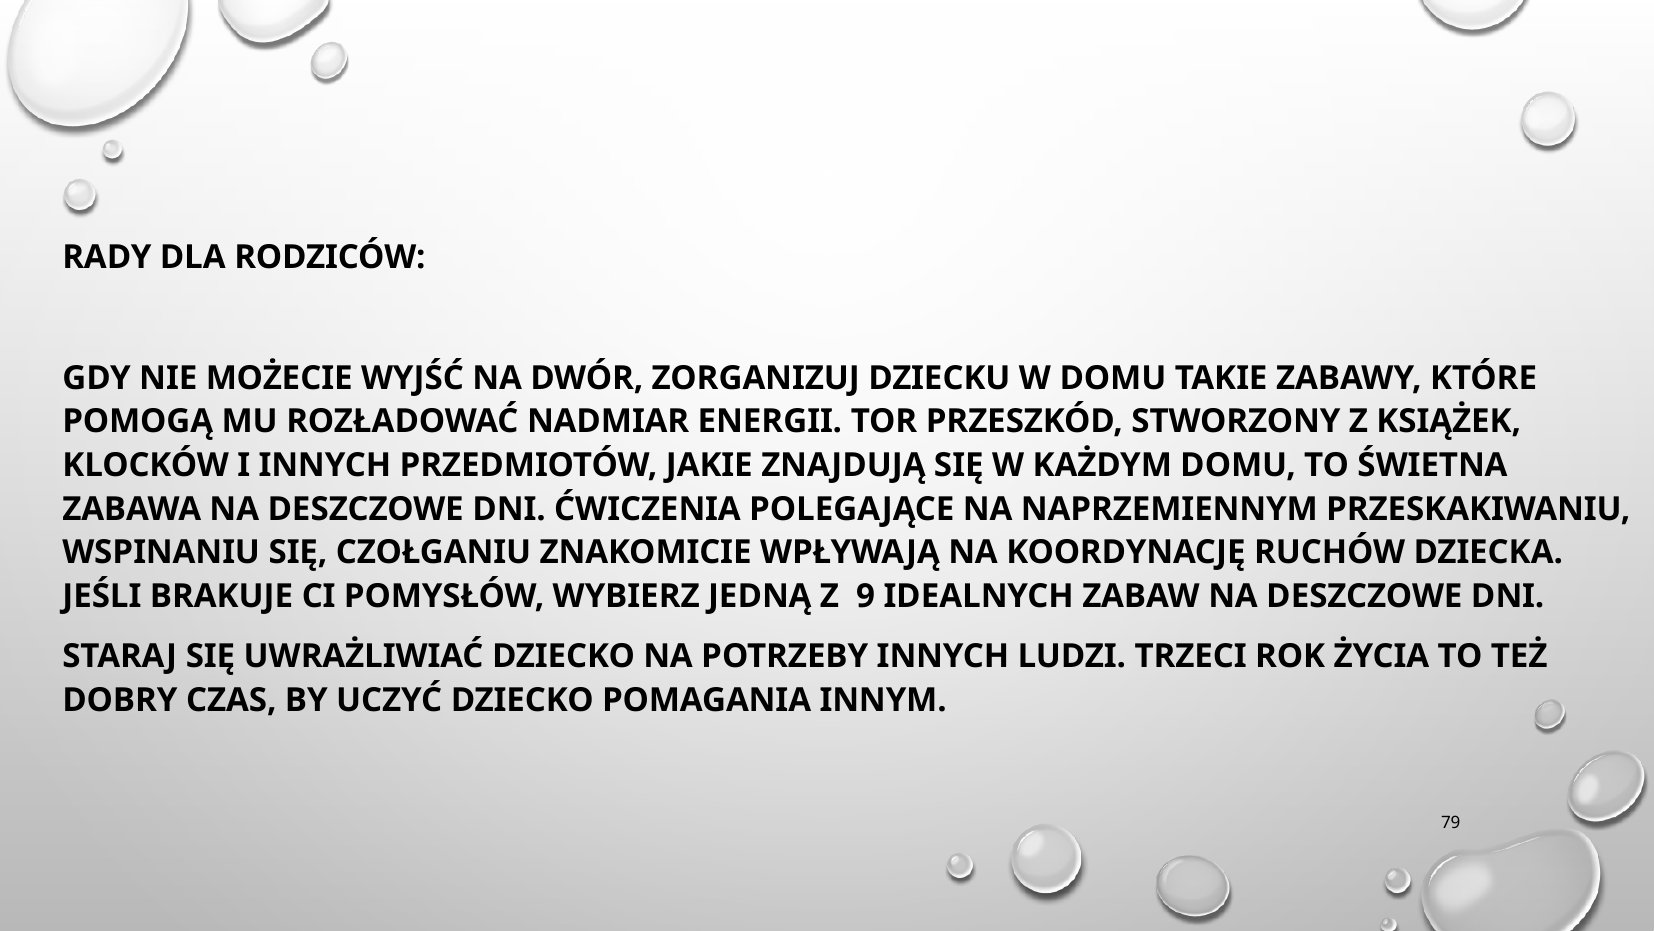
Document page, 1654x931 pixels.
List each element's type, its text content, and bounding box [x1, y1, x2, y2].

text_box [1426, 798, 1530, 848]
list Rady dla rodziców: Gdy nie możecie wyjść na dwór, zorganizuj dziecku w domu takie zabawy, które pomogą mu rozładować nadmiar energii. Tor przeszkód, stworzony z książek, klocków i innych przedmiotów, jakie znajdują się w każdym domu, to świetna zabawa na deszczowe dni. Ćwiczenia polegające na naprzemiennym przeskakiwaniu, wspinaniu się, czołganiu znakomicie wpływają na koordynację ruchów dziecka. Jeśli brakuje ci pomysłów, wybierz jedną z 9 idealnych zabaw na deszczowe dni. Staraj się uwrażliwiać dziecko na potrzeby innych ludzi. Trzeci rok życia to też dobry czas, by uczyć dziecko pomagania innym. [47, 224, 1654, 764]
